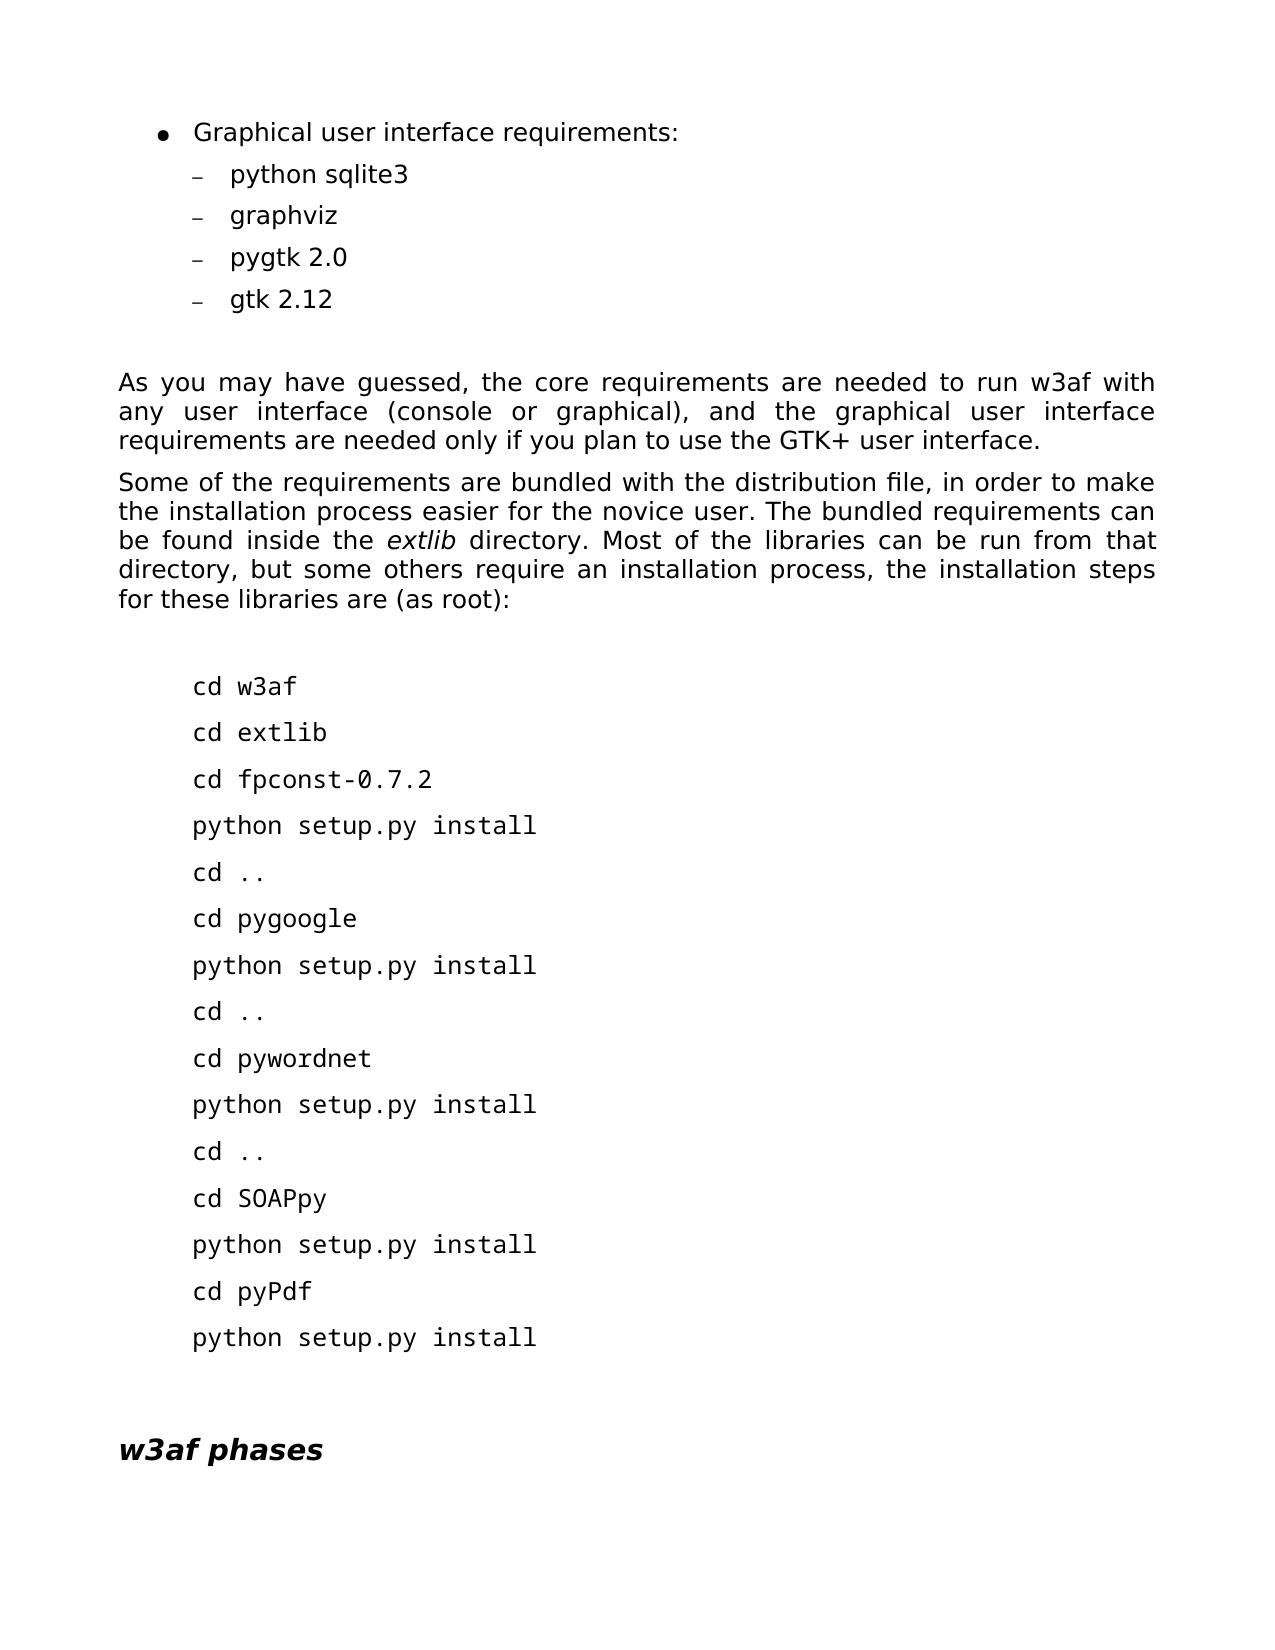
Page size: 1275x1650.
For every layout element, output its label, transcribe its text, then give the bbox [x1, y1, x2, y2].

list pygtk 2.0 [192, 243, 1157, 272]
list graphviz [192, 201, 1157, 231]
list gtk 2.12 [192, 285, 1157, 314]
text cd w3af [192, 668, 1157, 702]
text cd .. [192, 1134, 1157, 1168]
text cd extlib [192, 715, 1157, 749]
text cd .. [192, 994, 1157, 1028]
text python setup.py install [192, 1087, 1157, 1121]
text cd pygoogle [192, 901, 1157, 935]
text cd .. [192, 854, 1157, 888]
text python setup.py install [192, 808, 1157, 842]
text cd pyPdf [192, 1273, 1157, 1307]
text As you may have guessed, the core requirements are needed to run w3af with any user interface (console or graphical), and the graphical user interface requirements are needed only if you plan to use the GTK+ user interface. [118, 368, 1157, 456]
subtitle w3af phases [118, 1433, 1157, 1467]
text Some of the requirements are bundled with the distribution file, in order to make the installation process easier for the novice user. The bundled requirements can be found inside the extlib directory. Most of the libraries can be run from that directory, but some others require an installation process, the installation steps for these libraries are (as root): [118, 468, 1157, 614]
text python setup.py install [192, 947, 1157, 982]
list python sqlite3 [192, 160, 1157, 189]
text python setup.py install [192, 1227, 1157, 1261]
text cd pywordnet [192, 1041, 1157, 1075]
list Graphical user interface requirements: [156, 118, 1157, 147]
text cd SOAPpy [192, 1180, 1157, 1214]
text cd fpconst-0.7.2 [192, 761, 1157, 795]
text python setup.py install [192, 1320, 1157, 1354]
